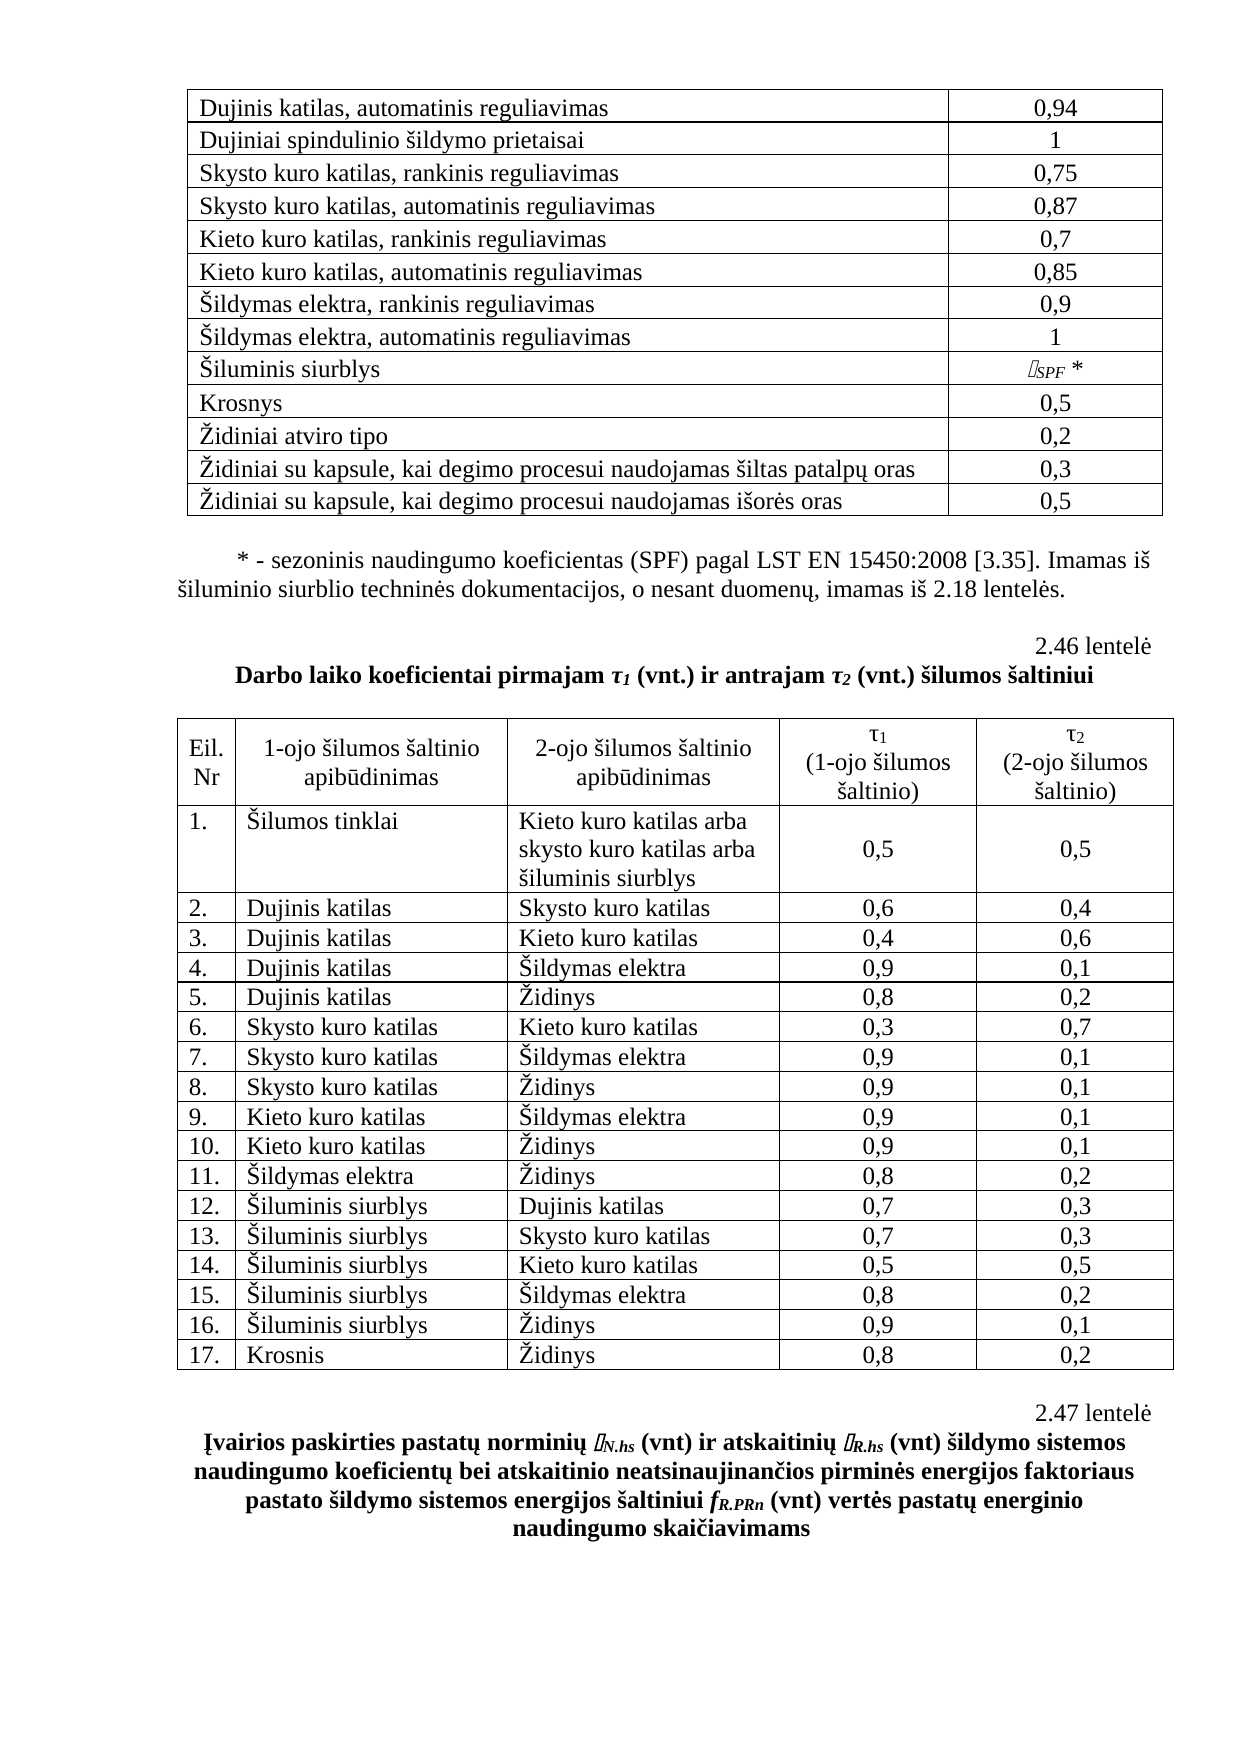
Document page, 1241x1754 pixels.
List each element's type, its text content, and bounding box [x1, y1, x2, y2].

table_cell 0,3 [780, 1012, 976, 1041]
table_cell Skysto kuro katilas, rankinis reguliavimas [188, 155, 948, 187]
table_cell 1 [949, 123, 1162, 154]
table_header τ2 (2-ojo šilumos šaltinio) [977, 719, 1173, 805]
table_cell Šiluminis siurblys [236, 1191, 507, 1220]
table_cell 0,94 [949, 90, 1162, 121]
table_cell 0,1 [977, 953, 1173, 981]
table_cell 0,8 [780, 983, 976, 1011]
table_cell Krosnys [188, 385, 948, 417]
table_cell Skysto kuro katilas [236, 1012, 507, 1041]
table_cell Kieto kuro katilas [508, 923, 779, 952]
table_cell Židinys [508, 1310, 779, 1339]
table_cell 0,75 [949, 155, 1162, 187]
table_cell Dujinis katilas [508, 1191, 779, 1220]
table_cell 0,1 [977, 1102, 1173, 1130]
table_cell 0,2 [949, 418, 1162, 449]
table_cell 1 [949, 319, 1162, 351]
table_cell 0,6 [780, 893, 976, 922]
table_cell 1. [178, 806, 235, 892]
table_cell Kieto kuro katilas, automatinis reguliavimas [188, 254, 948, 286]
text Darbo laiko koeficientai pirmajam τ1 (vnt.) ir antrajam τ2 (vnt.) šilumos šaltiniui [177, 660, 1151, 689]
table_cell Dujinis katilas, automatinis reguliavimas [188, 90, 948, 121]
table_cell 0,5 [780, 806, 976, 892]
table_cell 0,1 [977, 1042, 1173, 1071]
table_cell Kieto kuro katilas [508, 1251, 779, 1279]
table_cell Židiniai su kapsule, kai degimo procesui naudojamas šiltas patalpų oras [188, 451, 948, 482]
table_cell Dujiniai spindulinio šildymo prietaisai [188, 123, 948, 154]
table_cell 0,1 [977, 1072, 1173, 1101]
table_cell 0,9 [780, 1131, 976, 1160]
table_cell Šildymas elektra [508, 1280, 779, 1309]
table_cell 0,85 [949, 254, 1162, 286]
table_cell 9. [178, 1102, 235, 1130]
table_cell Šildymas elektra [508, 1102, 779, 1130]
text * - sezoninis naudingumo koeficientas (SPF) pagal LST EN 15450:2008 [3.35]. Imamas iš šiluminio siurblio techninės dokumentacijos, o nesant duomenų, imamas iš 2.18 lentelės. [177, 545, 1151, 602]
table_cell 0,2 [977, 983, 1173, 1011]
table_cell Židinys [508, 1340, 779, 1369]
table_cell 0,8 [780, 1161, 976, 1190]
table_cell 0,9 [780, 1310, 976, 1339]
table_cell 16. [178, 1310, 235, 1339]
table_cell 17. [178, 1340, 235, 1369]
table_cell Židinys [508, 1161, 779, 1190]
table_header Eil. Nr [178, 719, 235, 805]
table_cell 0,6 [977, 923, 1173, 952]
table_cell 3. [178, 923, 235, 952]
table_cell SPF * [949, 352, 1162, 384]
table_cell Šiluminis siurblys [188, 352, 948, 384]
table_cell 0,9 [949, 287, 1162, 318]
table_cell 0,9 [780, 1102, 976, 1130]
text 2.46 lentelė [177, 631, 1151, 660]
table_cell 0,8 [780, 1340, 976, 1369]
table_cell 0,1 [977, 1310, 1173, 1339]
table_cell Šiluminis siurblys [236, 1251, 507, 1279]
table_cell Dujinis katilas [236, 893, 507, 922]
table_cell Židinys [508, 1131, 779, 1160]
table_cell Židinys [508, 983, 779, 1011]
table_cell 0,3 [977, 1191, 1173, 1220]
table_cell Dujinis katilas [236, 923, 507, 952]
table_cell Kieto kuro katilas, rankinis reguliavimas [188, 221, 948, 253]
table_cell Šildymas elektra, automatinis reguliavimas [188, 319, 948, 351]
table_cell 0,7 [949, 221, 1162, 253]
table_cell 7. [178, 1042, 235, 1071]
table_cell 12. [178, 1191, 235, 1220]
table_cell 2. [178, 893, 235, 922]
table_cell 0,1 [977, 1131, 1173, 1160]
table_cell Kieto kuro katilas [508, 1012, 779, 1041]
table_cell 0,7 [780, 1191, 976, 1220]
table_cell Šildymas elektra [508, 1042, 779, 1071]
table_cell 10. [178, 1131, 235, 1160]
table_cell Šildymas elektra, rankinis reguliavimas [188, 287, 948, 318]
table_cell 0,87 [949, 188, 1162, 220]
table_cell 0,3 [949, 451, 1162, 482]
table_cell 0,5 [949, 484, 1162, 515]
table_cell 0,4 [977, 893, 1173, 922]
table_cell Šildymas elektra [236, 1161, 507, 1190]
table_cell Židiniai su kapsule, kai degimo procesui naudojamas išorės oras [188, 484, 948, 515]
text Įvairios paskirties pastatų norminių N.hs (vnt) ir atskaitinių R.hs (vnt) šildymo sistemos naudingumo koeficientų bei atskaitinio neatsinaujinančios pirminės energijos faktoriaus pastato šildymo sistemos energijos šaltiniui fR.PRn (vnt) vertės pastatų energinio naudingumo skaičiavimams [177, 1427, 1151, 1542]
table_cell Dujinis katilas [236, 953, 507, 981]
text 2.47 lentelė [177, 1398, 1151, 1427]
table_cell Šilumos tinklai [236, 806, 507, 892]
table_cell 0,8 [780, 1280, 976, 1309]
table_cell Židinys [508, 1072, 779, 1101]
table_cell 14. [178, 1251, 235, 1279]
table_cell Šiluminis siurblys [236, 1280, 507, 1309]
table_cell Skysto kuro katilas, automatinis reguliavimas [188, 188, 948, 220]
table_cell Židiniai atviro tipo [188, 418, 948, 449]
table_cell 13. [178, 1221, 235, 1249]
table_cell Krosnis [236, 1340, 507, 1369]
table_cell Šildymas elektra [508, 953, 779, 981]
table_cell Kieto kuro katilas arba skysto kuro katilas arba šiluminis siurblys [508, 806, 779, 892]
table_cell 0,5 [977, 806, 1173, 892]
table_cell 0,7 [977, 1012, 1173, 1041]
table_cell 0,7 [780, 1221, 976, 1249]
table_header τ1 (1-ojo šilumos šaltinio) [780, 719, 976, 805]
table_cell Skysto kuro katilas [508, 1221, 779, 1249]
table_cell 0,5 [780, 1251, 976, 1279]
table_cell Skysto kuro katilas [236, 1072, 507, 1101]
table_header 2-ojo šilumos šaltinio apibūdinimas [508, 719, 779, 805]
table_cell 0,2 [977, 1280, 1173, 1309]
table_cell Kieto kuro katilas [236, 1102, 507, 1130]
table_cell 0,9 [780, 953, 976, 981]
table_cell Kieto kuro katilas [236, 1131, 507, 1160]
table_cell 15. [178, 1280, 235, 1309]
table_cell Skysto kuro katilas [508, 893, 779, 922]
table_cell 6. [178, 1012, 235, 1041]
table_cell 0,3 [977, 1221, 1173, 1249]
table_cell 8. [178, 1072, 235, 1101]
table_cell Skysto kuro katilas [236, 1042, 507, 1071]
table_cell Dujinis katilas [236, 983, 507, 1011]
table_cell 0,4 [780, 923, 976, 952]
table_header 1-ojo šilumos šaltinio apibūdinimas [236, 719, 507, 805]
table_cell 0,2 [977, 1161, 1173, 1190]
table_cell 11. [178, 1161, 235, 1190]
table_cell 0,2 [977, 1340, 1173, 1369]
table_cell 0,5 [977, 1251, 1173, 1279]
table_cell 5. [178, 983, 235, 1011]
table_cell 0,5 [949, 385, 1162, 417]
table_cell Šiluminis siurblys [236, 1221, 507, 1249]
table_cell 0,9 [780, 1042, 976, 1071]
table_cell 4. [178, 953, 235, 981]
table_cell 0,9 [780, 1072, 976, 1101]
table_cell Šiluminis siurblys [236, 1310, 507, 1339]
